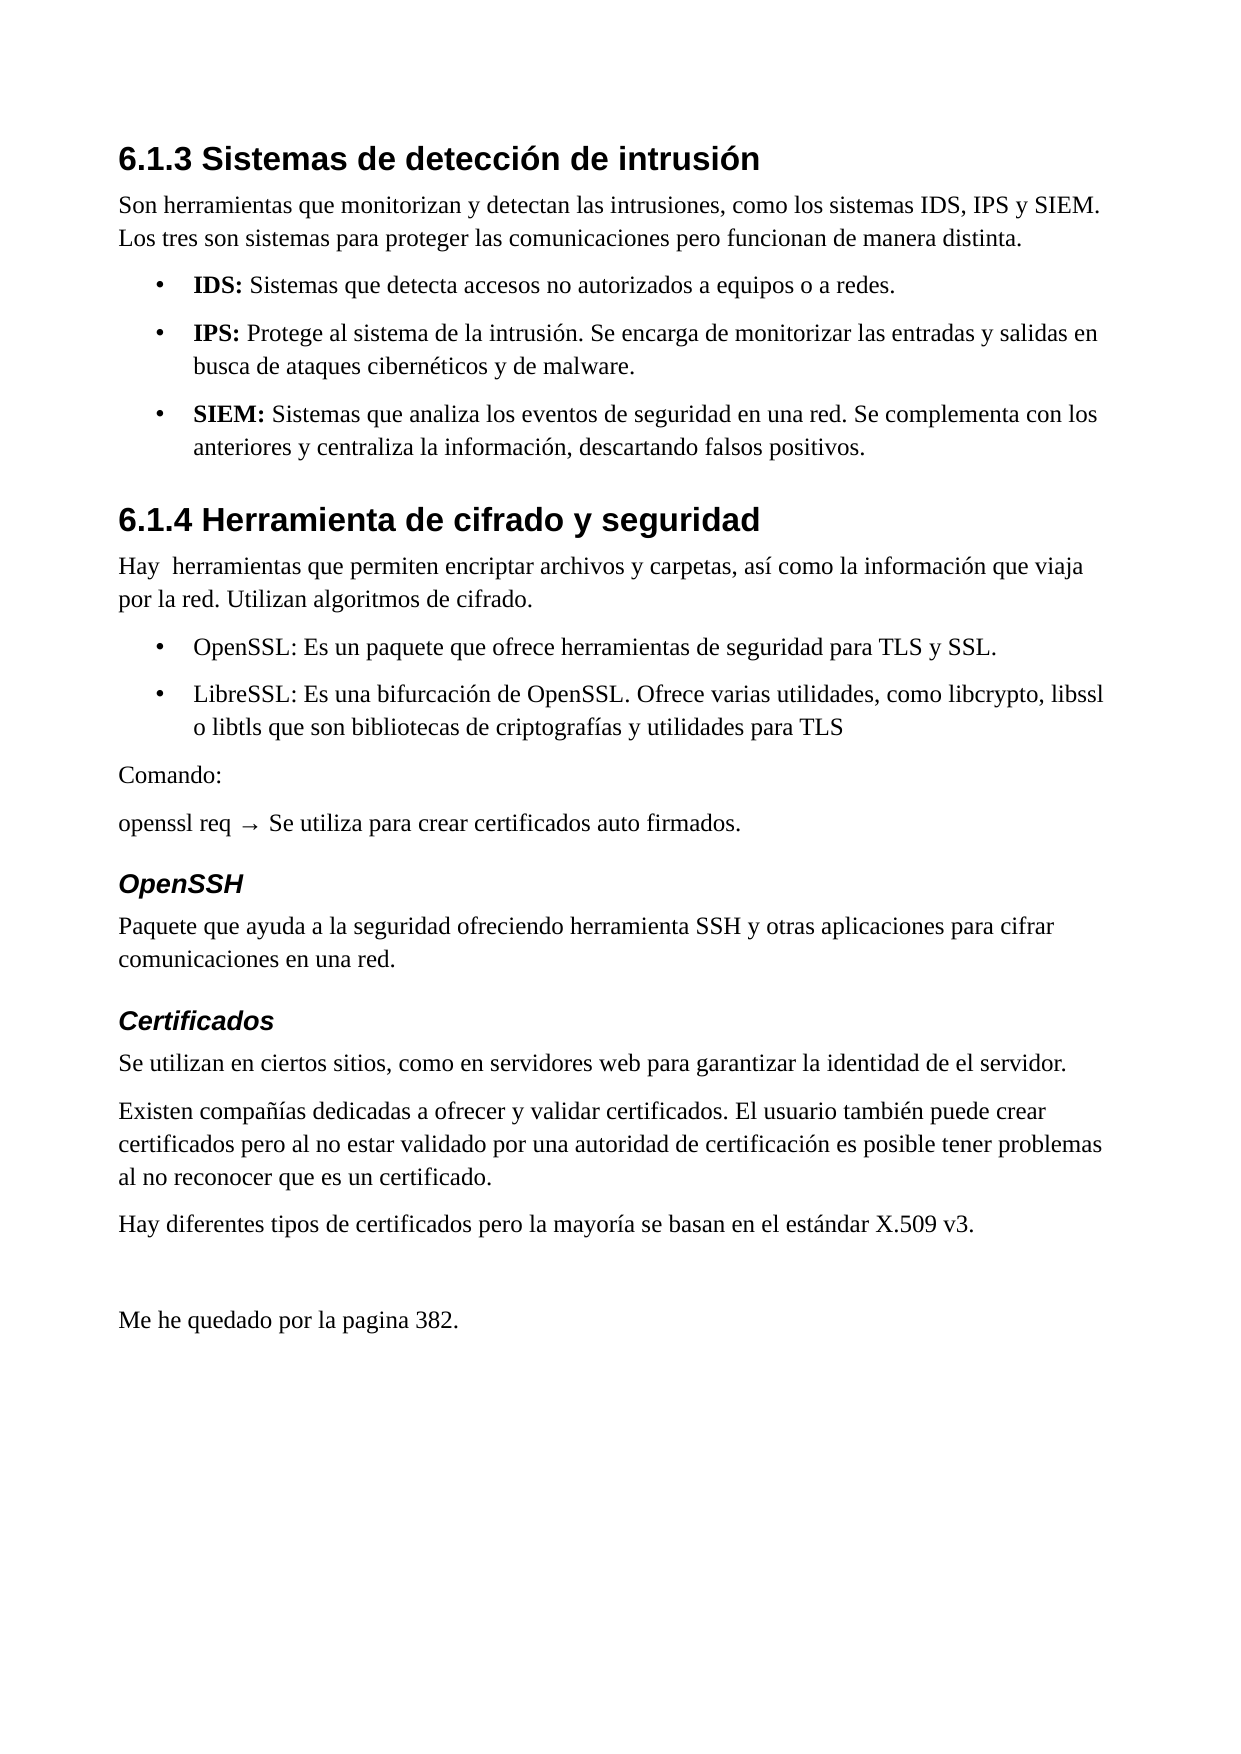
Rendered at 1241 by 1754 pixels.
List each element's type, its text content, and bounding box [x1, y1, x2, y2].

list OpenSSL: Es un paquete que ofrece herramientas de seguridad para TLS y SSL. [156, 632, 1122, 661]
list IDS: Sistemas que detecta accesos no autorizados a equipos o a redes. [156, 271, 1122, 299]
text Son herramientas que monitorizan y detectan las intrusiones, como los sistemas IDS, IPS y SIEM. Los tres son sistemas para proteger las comunicaciones pero funcionan de manera distinta. [118, 190, 1122, 252]
text openssl req → Se utiliza para crear certificados auto firmados. [118, 808, 1122, 836]
text Comando: [118, 760, 1122, 789]
text Paquete que ayuda a la seguridad ofreciendo herramienta SSH y otras aplicaciones para cifrar comunicaciones en una red. [118, 911, 1122, 973]
list LibreSSL: Es una bifurcación de OpenSSL. Ofrece varias utilidades, como libcrypto, libssl o libtls que son bibliotecas de criptografías y utilidades para TLS [156, 679, 1122, 741]
text Hay herramientas que permiten encriptar archivos y carpetas, así como la información que viaja por la red. Utilizan algoritmos de cifrado. [118, 551, 1122, 613]
list SIEM: Sistemas que analiza los eventos de seguridad en una red. Se complementa con los anteriores y centraliza la información, descartando falsos positivos. [156, 399, 1122, 461]
text Se utilizan en ciertos sitios, como en servidores web para garantizar la identidad de el servidor. [118, 1048, 1122, 1077]
text Hay diferentes tipos de certificados pero la mayoría se basan en el estándar X.509 v3. [118, 1209, 1122, 1238]
text Existen compañías dedicadas a ofrecer y validar certificados. El usuario también puede crear certificados pero al no estar validado por una autoridad de certificación es posible tener problemas al no reconocer que es un certificado. [118, 1096, 1122, 1191]
text Me he quedado por la pagina 382. [118, 1305, 1122, 1333]
subtitle 6.1.3 Sistemas de detección de intrusión [118, 139, 1122, 177]
subtitle OpenSSH [118, 868, 1122, 899]
subtitle Certificados [118, 1004, 1122, 1036]
subtitle 6.1.4 Herramienta de cifrado y seguridad [118, 500, 1122, 539]
list IPS: Protege al sistema de la intrusión. Se encarga de monitorizar las entradas y salidas en busca de ataques cibernéticos y de malware. [156, 318, 1122, 380]
